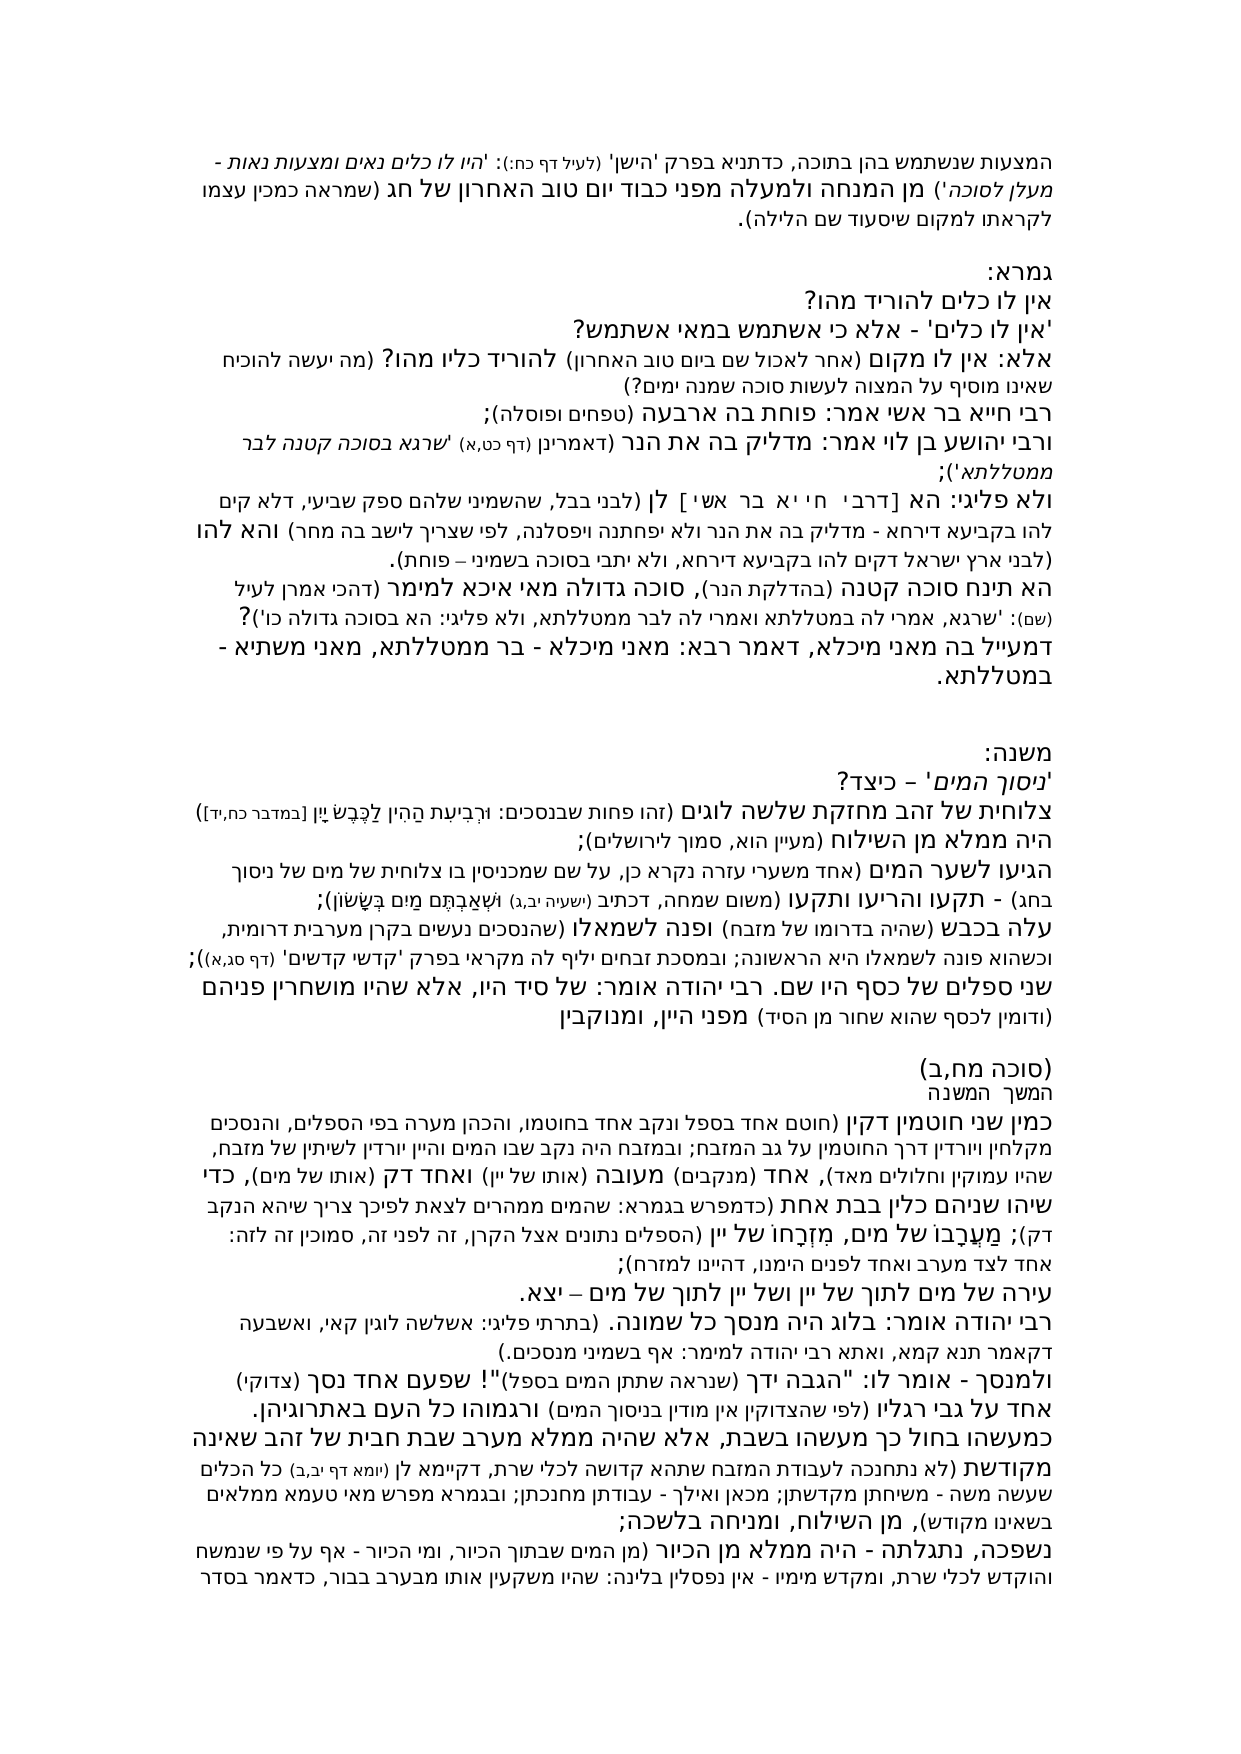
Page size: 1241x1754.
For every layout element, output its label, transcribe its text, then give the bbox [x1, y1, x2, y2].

text עלה בכבש (שהיה בדרומו של מזבח) ופנה לשמאלו (שהנסכים נעשים בקרן מערבית דרומית, וכשהוא פונה לשמאלו היא הראשונה; ובמסכת זבחים יליף לה מקראי בפרק 'קדשי קדשים' (דף סג,א)); שני ספלים של כסף היו שם. רבי יהודה אומר: של סיד היו, אלא שהיו מושחרין פניהם (ודומין לכסף שהוא שחור מן הסיד) מפני היין, ומנוקבין [187, 913, 1053, 1030]
text אלא: אין לו מקום (אחר לאכול שם ביום טוב האחרון) להוריד כליו מהו? (מה יעשה להוכיח שאינו מוסיף על המצוה לעשות סוכה שמנה ימים?) [187, 344, 1053, 398]
text רבי חייא בר אשי אמר: פוחת בה ארבעה (טפחים ופוסלה); [187, 398, 1053, 427]
text הגיעו לשער המים (אחד משערי עזרה נקרא כן, על שם שמכניסין בו צלוחית של מים של ניסוך בחג) - תקעו והריעו ותקעו (משום שמחה, דכתיב (ישעיה יב,ג) וּשְׁאַבְתֶּם מַיִם בְּשָׂשׂוֹן); [187, 855, 1053, 913]
text ולא פליגי: הא [דרבי חייא בר אשי] לן (לבני בבל, שהשמיני שלהם ספק שביעי, דלא קים להו בקביעא דירחא - מדליק בה את הנר ולא יפחתנה ויפסלנה, לפי שצריך לישב בה מחר) והא להו (לבני ארץ ישראל דקים להו בקביעא דירחא, ולא יתבי בסוכה בשמיני – פוחת). [187, 485, 1053, 573]
text צלוחית של זהב מחזקת שלשה לוגים (זהו פחות שבנסכים: וּרְבִיעִת הַהִין לַכֶּבֶשׂ יָיִן [במדבר כח,יד]) היה ממלא מן השילוח (מעיין הוא, סמוך לירושלים); [187, 796, 1053, 855]
text משנה: [187, 738, 1053, 767]
text (סוכה מח,ב) [187, 1054, 1053, 1083]
text עירה של מים לתוך של יין ושל יין לתוך של מים – יצא. [187, 1278, 1053, 1307]
text אין לו כלים להוריד מהו? [187, 286, 1053, 315]
text 'ניסוך המים' – כיצד? [187, 767, 1053, 796]
text ולמנסך - אומר לו: "הגבה ידך (שנראה שתתן המים בספל)"! שפעם אחד נסך (צדוקי) אחד על גבי רגליו (לפי שהצדוקין אין מודין בניסוך המים) ורגמוהו כל העם באתרוגיהן. [187, 1365, 1053, 1424]
text הא תינח סוכה קטנה (בהדלקת הנר), סוכה גדולה מאי איכא למימר (דהכי אמרן לעיל (שם): 'שרגא, אמרי לה במטללתא ואמרי לה לבר ממטללתא, ולא פליגי: הא בסוכה גדולה כו')? [187, 573, 1053, 632]
text ורבי יהושע בן לוי אמר: מדליק בה את הנר (דאמרינן (דף כט,א) 'שרגא בסוכה קטנה לבר ממטללתא'); [187, 427, 1053, 485]
text דמעייל בה מאני מיכלא, דאמר רבא: מאני מיכלא - בר ממטללתא, מאני משתיא - במטללתא. [187, 632, 1053, 690]
text כמין שני חוטמין דקין (חוטם אחד בספל ונקב אחד בחוטמו, והכהן מערה בפי הספלים, והנסכים מקלחין ויורדין דרך החוטמין על גב המזבח; ובמזבח היה נקב שבו המים והיין יורדין לשיתין של מזבח, שהיו עמוקין וחלולים מאד), אחד (מנקבים) מעובה (אותו של יין) ואחד דק (אותו של מים), כדי שיהו שניהם כלין בבת אחת (כדמפרש בגמרא: שהמים ממהרים לצאת לפיכך צריך שיהא הנקב דק); מַעֲרָבוֹ של מים, מִזְרָחוֹ של יין (הספלים נתונים אצל הקרן, זה לפני זה, סמוכין זה לזה: אחד לצד מערב ואחד לפנים הימנו, דהיינו למזרח); [187, 1107, 1053, 1278]
text רבי יהודה אומר: בלוג היה מנסך כל שמונה. (בתרתי פליגי: אשלשה לוגין קאי, ואשבעה דקאמר תנא קמא, ואתא רבי יהודה למימר: אף בשמיני מנסכים.) [187, 1307, 1053, 1365]
text 'אין לו כלים' - אלא כי אשתמש במאי אשתמש? [187, 315, 1053, 344]
text נשפכה, נתגלתה - היה ממלא מן הכיור (מן המים שבתוך הכיור, ומי הכיור - אף על פי שנמשח והוקדש לכלי שרת, ומקדש מימיו - אין נפסלין בלינה: שהיו משקעין אותו מבערב בבור, כדאמר בסדר [187, 1536, 1053, 1589]
text גמרא: [187, 257, 1053, 286]
text כמעשהו בחול כך מעשהו בשבת, אלא שהיה ממלא מערב שבת חבית של זהב שאינה מקודשת (לא נתחנכה לעבודת המזבח שתהא קדושה לכלי שרת, דקיימא לן (יומא דף יב,ב) כל הכלים שעשה משה - משיחתן מקדשתן; מכאן ואילך - עבודתן מחנכתן; ובגמרא מפרש מאי טעמא ממלאים בשאינו מקודש), מן השילוח, ומניחה בלשכה; [187, 1424, 1053, 1536]
text המצעות שנשתמש בהן בתוכה, כדתניא בפרק 'הישן' (לעיל דף כח:): 'היו לו כלים נאים ומצעות נאות - מעלן לסוכה') מן המנחה ולמעלה מפני כבוד יום טוב האחרון של חג (שמראה כמכין עצמו לקראתו למקום שיסעוד שם הלילה). [187, 150, 1053, 233]
text המשך המשנה [187, 1083, 1053, 1107]
